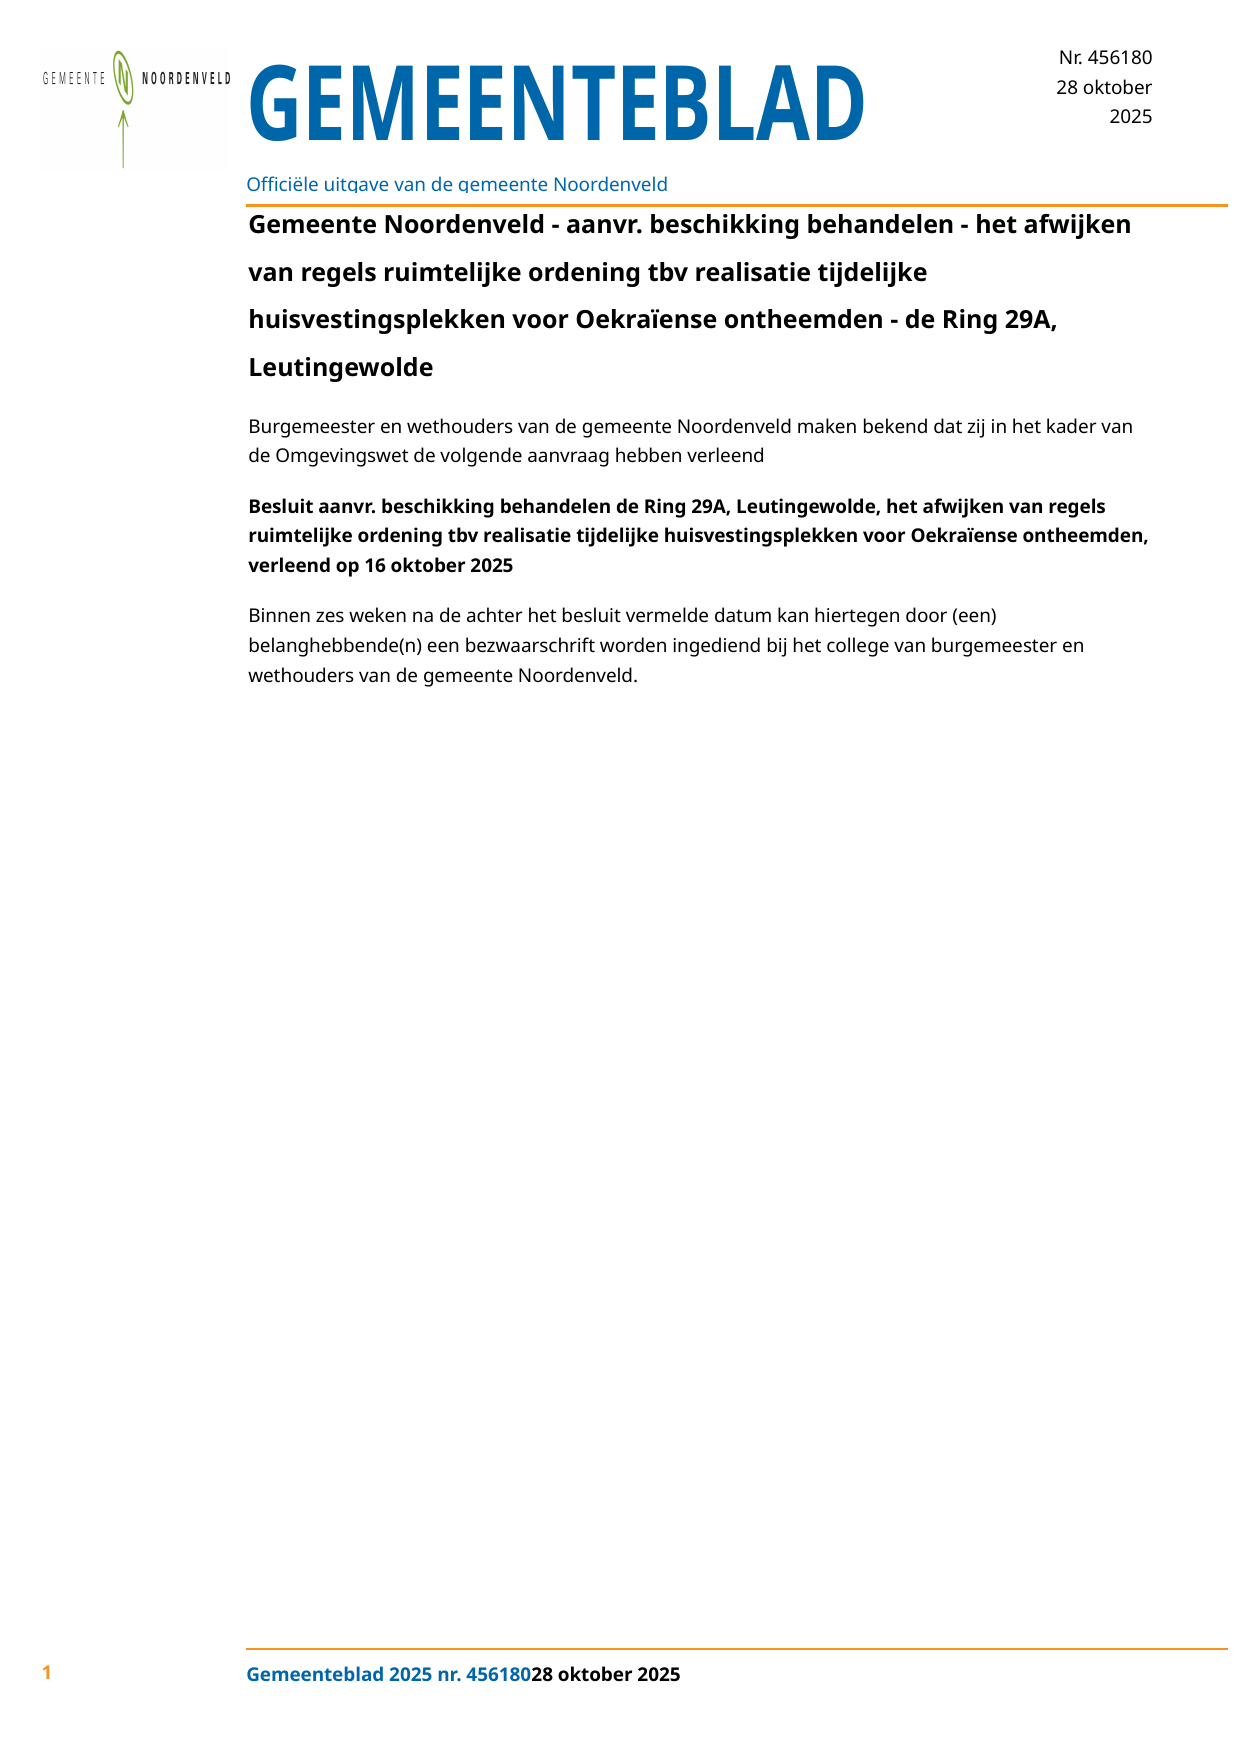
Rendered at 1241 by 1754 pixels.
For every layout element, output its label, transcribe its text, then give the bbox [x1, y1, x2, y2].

text Gemeente Noordenveld - aanvr. beschikking behandelen - het afwijken van regels ruimtelijke ordening tbv realisatie tijdelijke huisvestingsplekken voor Oekraïense ontheemden - de Ring 29A, Leutingewolde [248, 207, 1152, 384]
text Binnen zes weken na de achter het besluit vermelde datum kan hiertegen door (een) belanghebbende(n) een bezwaarschrift worden ingediend bij het college van burgemeester en wethouders van de gemeente Noordenveld. [248, 603, 1152, 688]
text Burgemeester en wethouders van de gemeente Noordenveld maken bekend dat zij in het kader van de Omgevingswet de volgende aanvraag hebben verleend [248, 413, 1152, 468]
picture [41, 47, 231, 172]
text Besluit aanvr. beschikking behandelen de Ring 29A, Leutingewolde, het afwijken van regels ruimtelijke ordening tbv realisatie tijdelijke huisvestingsplekken voor Oekraïense ontheemden, verleend op 16 oktober 2025 [248, 493, 1152, 578]
